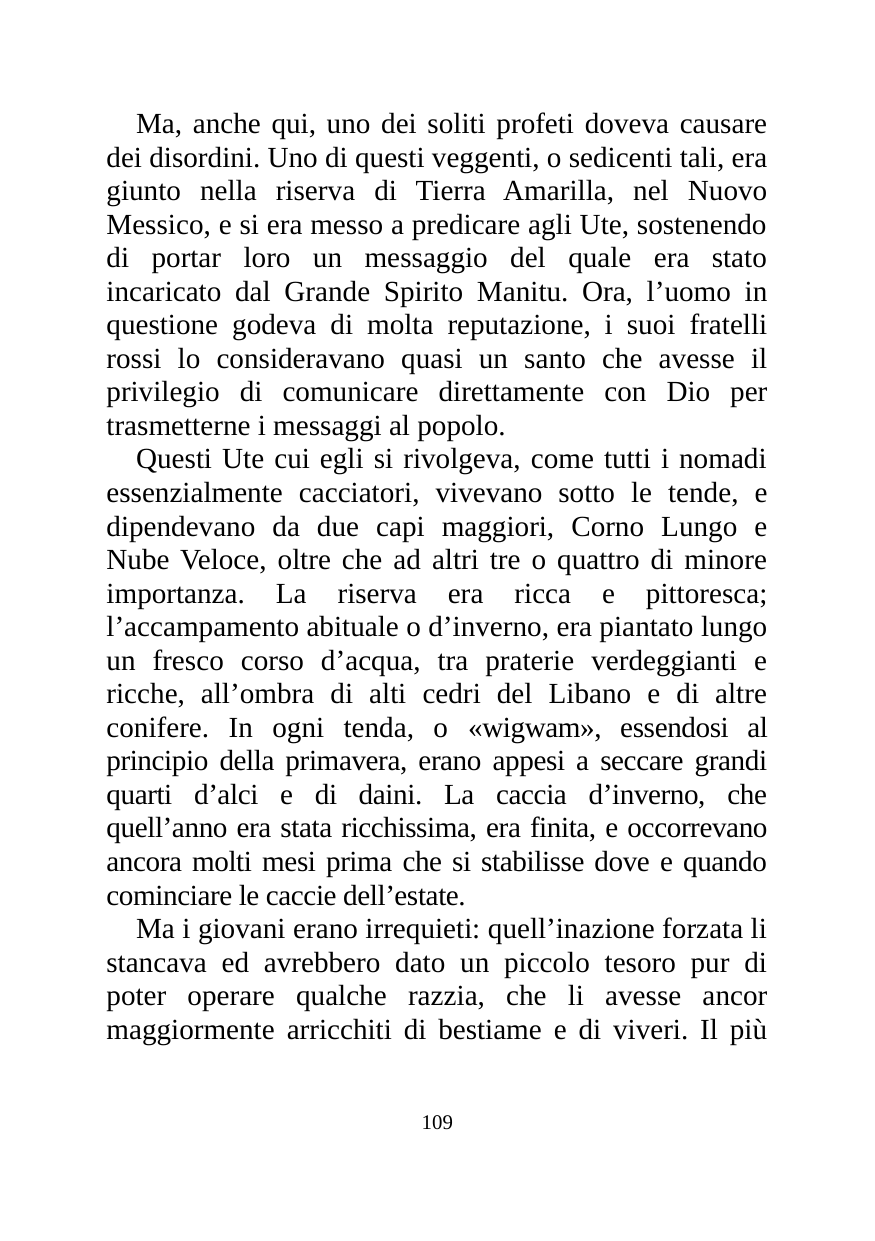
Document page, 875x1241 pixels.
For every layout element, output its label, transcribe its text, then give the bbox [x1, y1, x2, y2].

text Questi Ute cui egli si rivolgeva, come tutti i nomadi essenzialmente cacciatori, vivevano sotto le tende, e dipendevano da due capi maggiori, Corno Lungo e Nube Veloce, oltre che ad altri tre o quattro di minore importanza. La riserva era ricca e pittoresca; l’accampamento abituale o d’inverno, era piantato lungo un fresco corso d’acqua, tra praterie verdeggianti e ricche, all’ombra di alti cedri del Libano e di altre conifere. In ogni tenda, o «wigwam», essendosi al principio della primavera, erano appesi a seccare grandi quarti d’alci e di daini. La caccia d’inverno, che quell’anno era stata ricchissima, era finita, e occorrevano ancora molti mesi prima che si stabilisse dove e quando cominciare le caccie dell’estate. [106, 442, 768, 911]
text Ma, anche qui, uno dei soliti profeti doveva causare dei disordini. Uno di questi veggenti, o sedicenti tali, era giunto nella riserva di Tierra Amarilla, nel Nuovo Messico, e si era messo a predicare agli Ute, sostenendo di portar loro un messaggio del quale era stato incaricato dal Grande Spirito Manitu. Ora, l’uomo in questione godeva di molta reputazione, i suoi fratelli rossi lo consideravano quasi un santo che avesse il privilegio di comunicare direttamente con Dio per trasmetterne i messaggi al popolo. [106, 106, 768, 442]
text Ma i giovani erano irrequieti: quell’inazione forzata li stancava ed avrebbero dato un piccolo tesoro pur di poter operare qualche razzia, che li avesse ancor maggiormente arricchiti di bestiame e di viveri. Il più [106, 911, 768, 1045]
